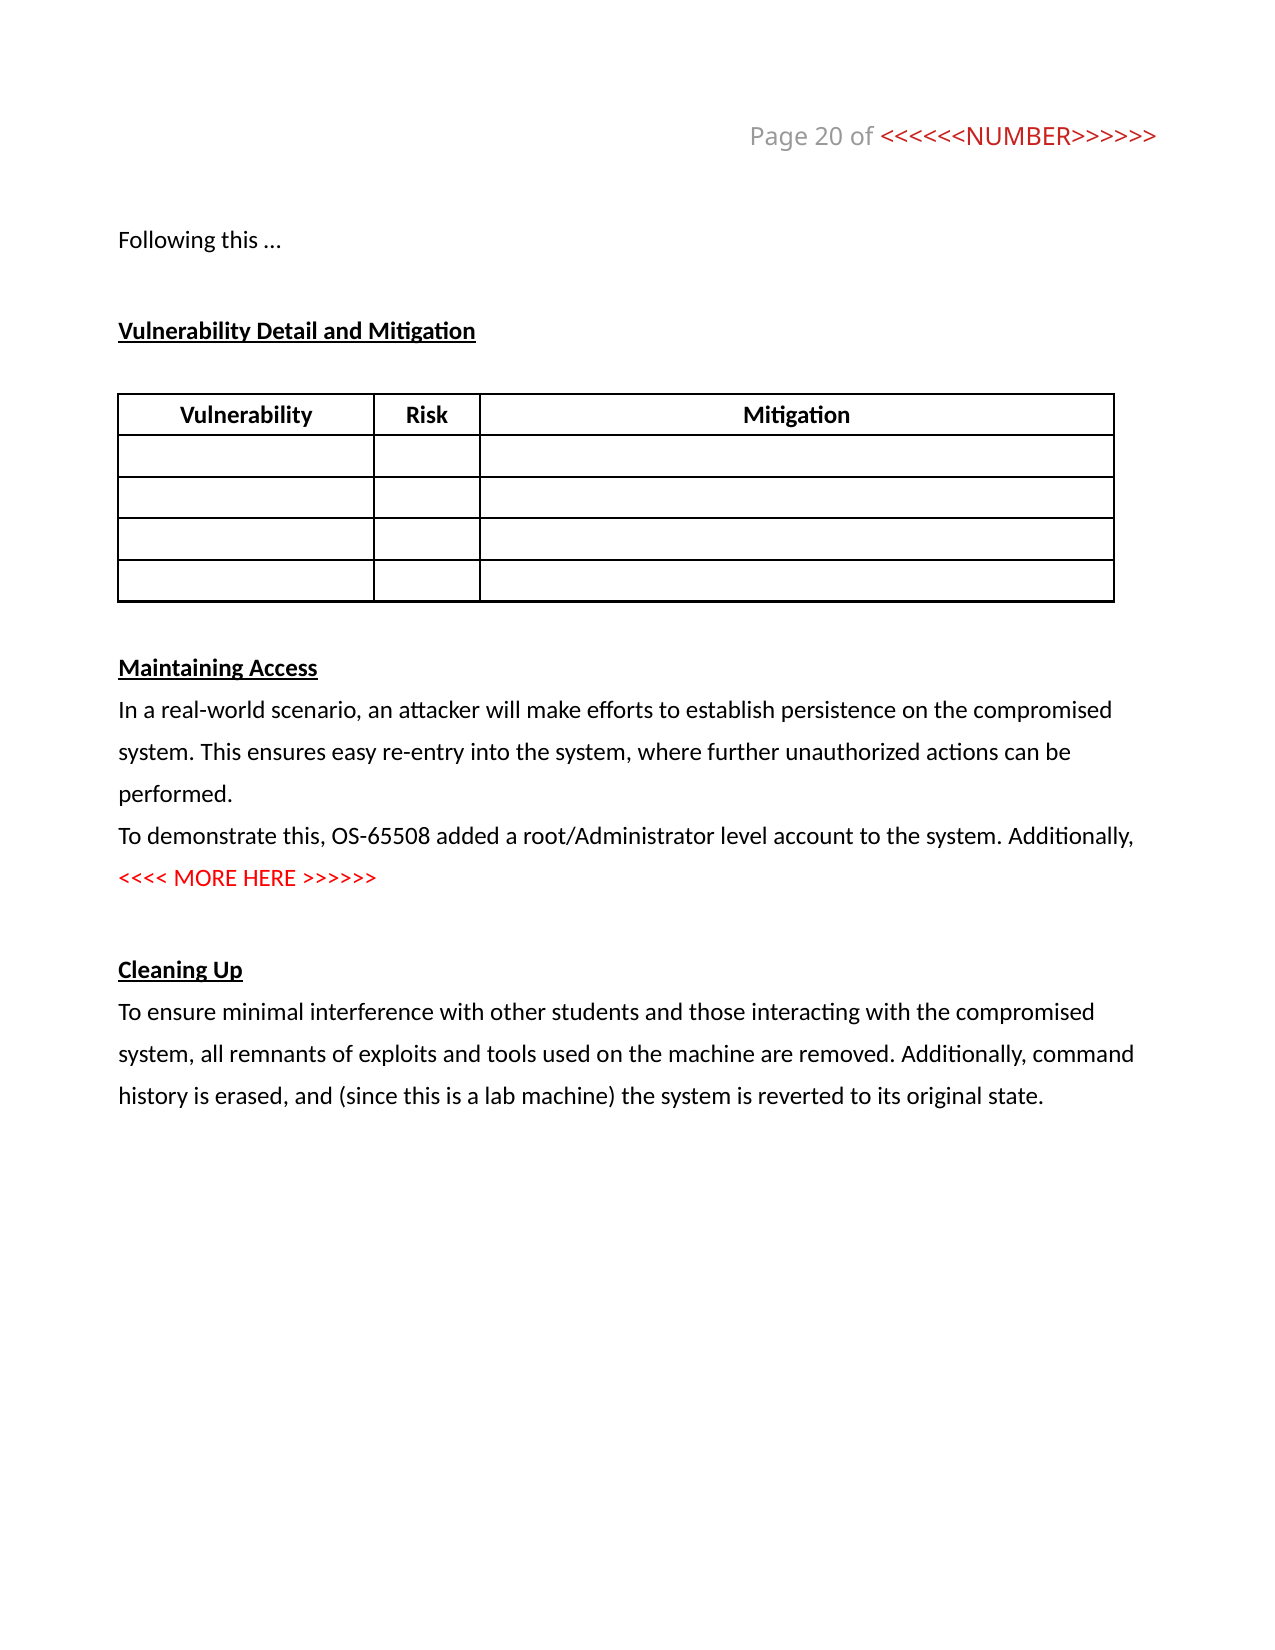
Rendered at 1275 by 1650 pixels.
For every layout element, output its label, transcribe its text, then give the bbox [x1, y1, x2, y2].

table_cell [375, 478, 479, 517]
table_cell [481, 478, 1113, 517]
table_cell [375, 519, 479, 559]
text To ensure minimal interference with other students and those interacting with the compromised system, all remnants of exploits and tools used on the machine are removed. Additionally, command history is erased, and (since this is a lab machine) the system is reverted to its original state. [118, 996, 1157, 1111]
text Maintaining Access [118, 652, 1157, 682]
table_cell [481, 436, 1113, 476]
table_cell [375, 561, 479, 600]
table_header Vulnerability [119, 395, 373, 434]
table_cell [375, 436, 479, 476]
text Cleaning Up [118, 954, 1157, 984]
table_cell [481, 561, 1113, 600]
table_cell [119, 561, 373, 600]
table_header Mitigation [481, 395, 1113, 434]
text Vulnerability Detail and Mitigation [118, 315, 1157, 346]
table_header Risk [375, 395, 479, 434]
text In a real-world scenario, an attacker will make efforts to establish persistence on the compromised system. This ensures easy re-entry into the system, where further unauthorized actions can be performed. To demonstrate this, OS-65508 added a root/Administrator level account to the system. Additionally, <<<< MORE HERE >>>>>> [118, 694, 1157, 893]
table_cell [119, 519, 373, 559]
table_cell [481, 519, 1113, 559]
table_cell [119, 478, 373, 517]
text Following this … [118, 224, 1157, 254]
table_cell [119, 436, 373, 476]
